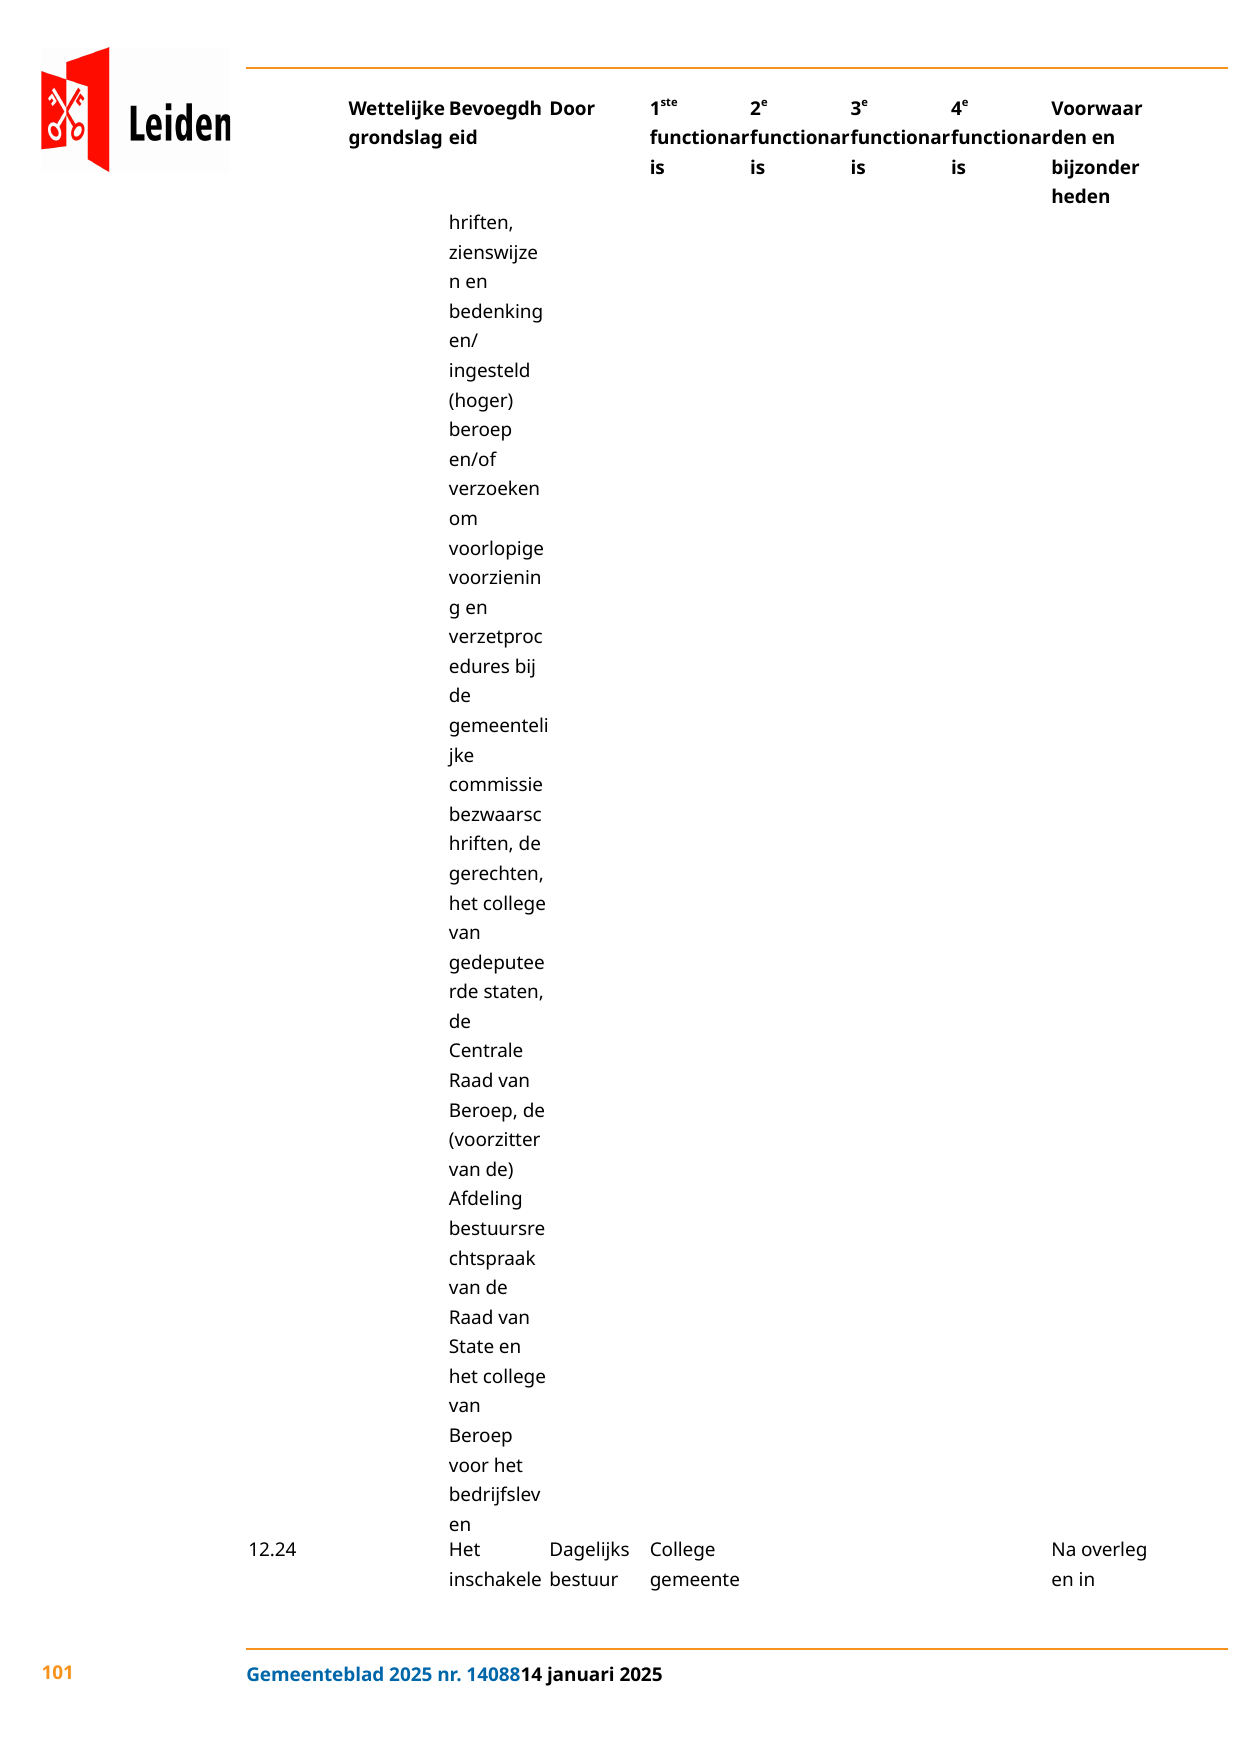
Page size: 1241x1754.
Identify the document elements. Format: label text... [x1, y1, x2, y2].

table_cell [549, 209, 649, 1537]
table_header Voorwaarden en bijzonderheden [1051, 95, 1152, 209]
table_cell [750, 209, 850, 1537]
table_cell Dagelijks bestuur [549, 1537, 649, 1592]
table_header Door [549, 95, 649, 209]
table_cell [850, 1537, 951, 1592]
table_cell [348, 209, 449, 1537]
table_cell 12.24 [248, 1537, 348, 1592]
table_cell Het inschakele [449, 1537, 549, 1592]
table_cell [1051, 209, 1152, 1537]
table_cell [650, 209, 750, 1537]
table_header Wettelijke grondslag [348, 95, 449, 209]
table_cell hriften, zienswijzen en bedenkingen/ ingesteld (hoger) beroep en/of verzoeken om voorlopige voorziening en verzetprocedures bij de gemeentelijke commissie bezwaarschriften, de gerechten, het college van gedeputeerde staten, de Centrale Raad van Beroep, de (voorzitter van de) Afdeling bestuursrechtspraak van de Raad van State en het college van Beroep voor het bedrijfsleven [449, 209, 549, 1537]
table_cell [850, 209, 951, 1537]
table_cell [348, 1537, 449, 1592]
table_cell [248, 209, 348, 1537]
table_header 3e functionaris [850, 95, 951, 209]
table_header 4e functionaris [951, 95, 1051, 209]
table_cell [951, 209, 1051, 1537]
table_header [248, 95, 348, 209]
table_cell [750, 1537, 850, 1592]
table_header 2e functionaris [750, 95, 850, 209]
table_cell College gemeente [650, 1537, 750, 1592]
table_cell [951, 1537, 1051, 1592]
picture [41, 47, 231, 172]
table_header 1ste functionaris [650, 95, 750, 209]
table_header Bevoegdheid [449, 95, 549, 209]
table_cell Na overleg en in [1051, 1537, 1152, 1592]
